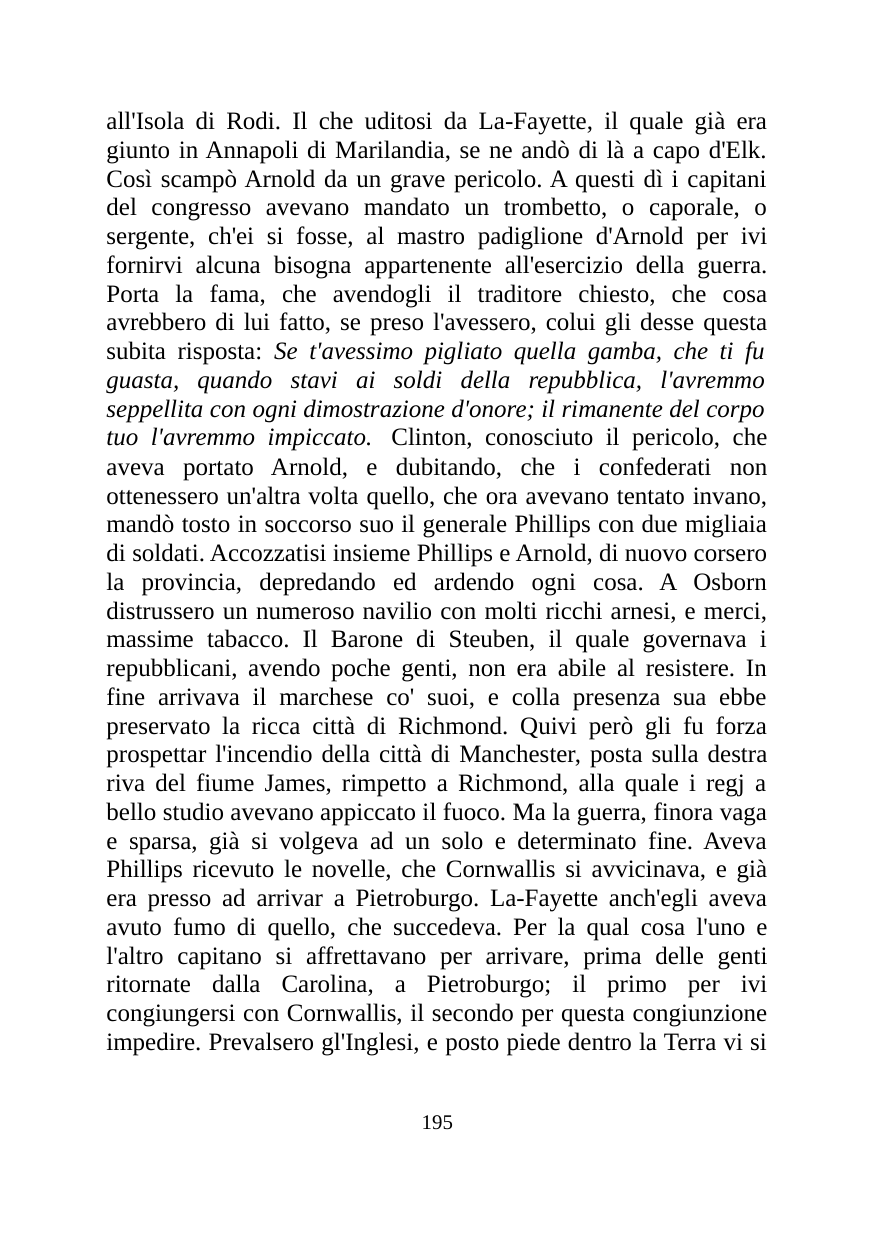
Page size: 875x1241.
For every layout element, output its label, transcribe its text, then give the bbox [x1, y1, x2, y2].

text all'Isola di Rodi. Il che uditosi da La-Fayette, il quale già era giunto in Annapoli di Marilandia, se ne andò di là a capo d'Elk. Così scampò Arnold da un grave pericolo. A questi dì i capitani del congresso avevano mandato un trombetto, o caporale, o sergente, ch'ei si fosse, al mastro padiglione d'Arnold per ivi fornirvi alcuna bisogna appartenente all'esercizio della guerra. Porta la fama, che avendogli il traditore chiesto, che cosa avrebbero di lui fatto, se preso l'avessero, colui gli desse questa subita risposta: Se t'avessimo pigliato quella gamba, che ti fu guasta, quando stavi ai soldi della repubblica, l'avremmo seppellita con ogni dimostrazione d'onore; il rimanente del corpo tuo l'avremmo impiccato. Clinton, conosciuto il pericolo, che aveva portato Arnold, e dubitando, che i confederati non ottenessero un'altra volta quello, che ora avevano tentato invano, mandò tosto in soccorso suo il generale Phillips con due migliaia di soldati. Accozzatisi insieme Phillips e Arnold, di nuovo corsero la provincia, depredando ed ardendo ogni cosa. A Osborn distrussero un numeroso navilio con molti ricchi arnesi, e merci, massime tabacco. Il Barone di Steuben, il quale governava i repubblicani, avendo poche genti, non era abile al resistere. In fine arrivava il marchese co' suoi, e colla presenza sua ebbe preservato la ricca città di Richmond. Quivi però gli fu forza prospettar l'incendio della città di Manchester, posta sulla destra riva del fiume James, rimpetto a Richmond, alla quale i regj a bello studio avevano appiccato il fuoco. Ma la guerra, finora vaga e sparsa, già si volgeva ad un solo e determinato fine. Aveva Phillips ricevuto le novelle, che Cornwallis si avvicinava, e già era presso ad arrivar a Pietroburgo. La-Fayette anch'egli aveva avuto fumo di quello, che succedeva. Per la qual cosa l'uno e l'altro capitano si affrettavano per arrivare, prima delle genti ritornate dalla Carolina, a Pietroburgo; il primo per ivi congiungersi con Cornwallis, il secondo per questa congiunzione impedire. Prevalsero gl'Inglesi, e posto piede dentro la Terra vi si [106, 106, 768, 1056]
